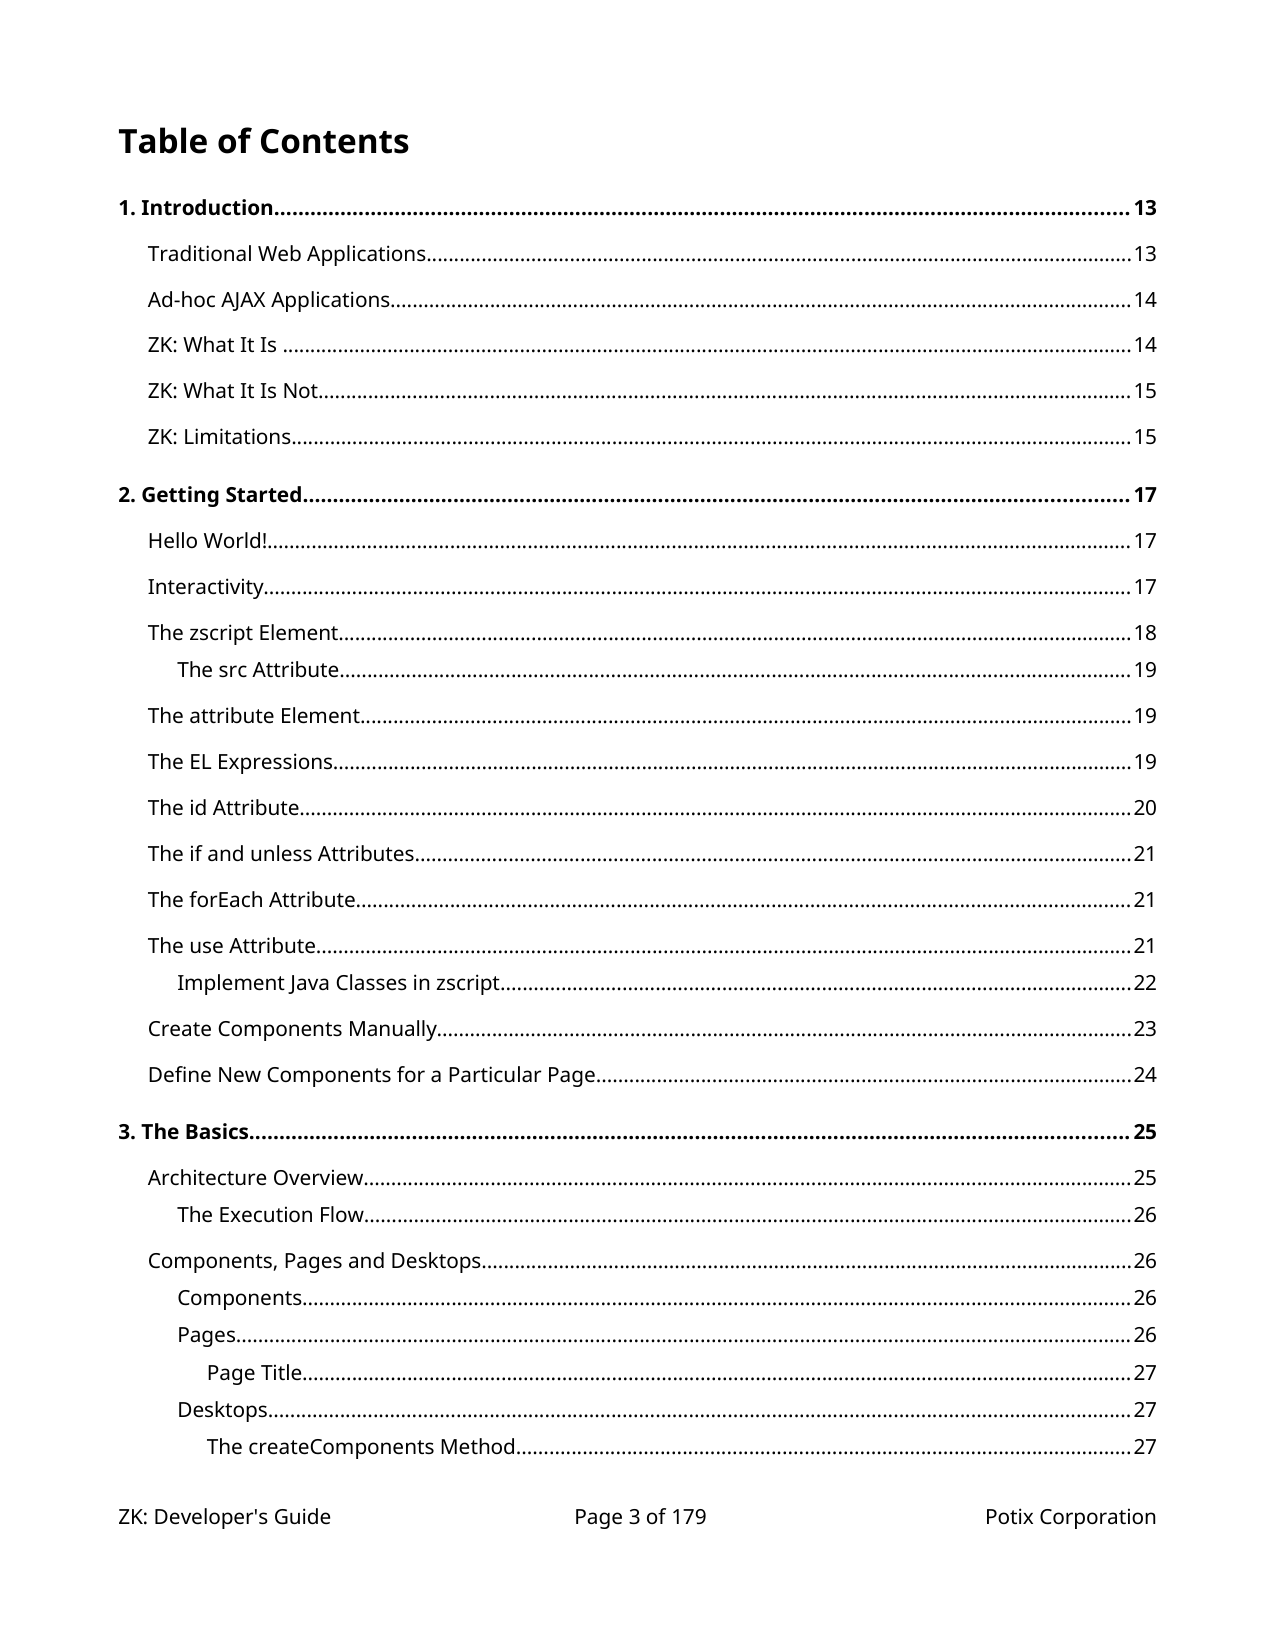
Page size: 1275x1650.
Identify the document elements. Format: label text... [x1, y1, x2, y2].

text Traditional Web Applications 13 [148, 239, 1157, 267]
text 1. Introduction 13 [118, 193, 1157, 221]
text Hello World! 17 [148, 526, 1157, 554]
subtitle Table of Contents [118, 118, 1157, 163]
text Pages 26 [177, 1321, 1157, 1349]
text Create Components Manually 23 [148, 1014, 1157, 1042]
text The EL Expressions 19 [148, 747, 1157, 775]
text Define New Components for a Particular Page 24 [148, 1060, 1157, 1088]
text Interactivity 17 [148, 572, 1157, 600]
text The attribute Element 19 [148, 701, 1157, 729]
text Components 26 [177, 1283, 1157, 1312]
text 3. The Basics 25 [118, 1117, 1157, 1146]
text Desktops 27 [177, 1395, 1157, 1423]
text ZK: Limitations 15 [148, 422, 1157, 451]
text Components, Pages and Desktops 26 [148, 1246, 1157, 1274]
text The use Attribute 21 [148, 931, 1157, 959]
text The id Attribute 20 [148, 793, 1157, 821]
text The src Attribute 19 [177, 655, 1157, 683]
text The createComponents Method 27 [207, 1432, 1157, 1460]
text The Execution Flow 26 [177, 1200, 1157, 1229]
text The forEach Attribute 21 [148, 885, 1157, 913]
text ZK: What It Is 14 [148, 331, 1157, 359]
text ZK: What It Is Not 15 [148, 377, 1157, 405]
text Page Title 27 [207, 1358, 1157, 1386]
text 2. Getting Started 17 [118, 480, 1157, 508]
text Ad-hoc AJAX Applications 14 [148, 285, 1157, 313]
text Architecture Overview 25 [148, 1163, 1157, 1192]
text The if and unless Attributes 21 [148, 839, 1157, 867]
text Implement Java Classes in zscript 22 [177, 968, 1157, 996]
text The zscript Element 18 [148, 618, 1157, 646]
